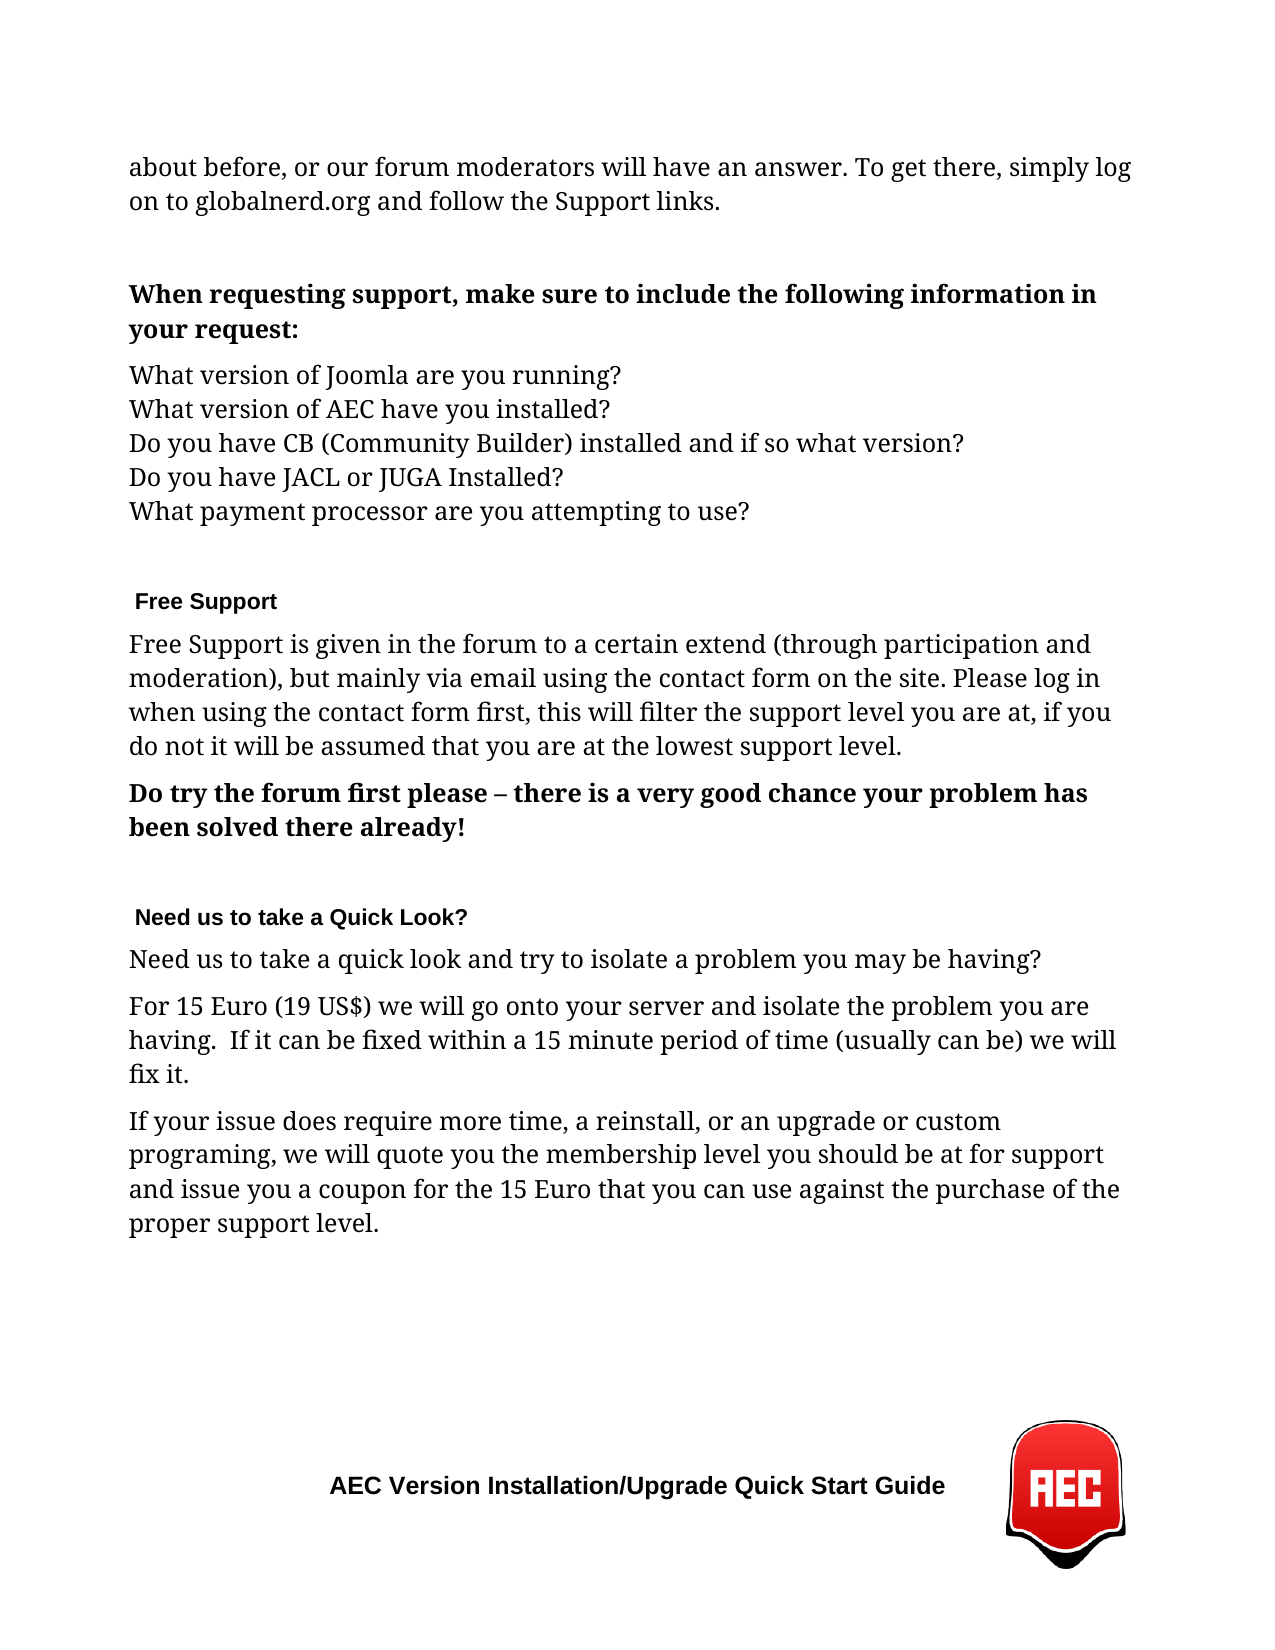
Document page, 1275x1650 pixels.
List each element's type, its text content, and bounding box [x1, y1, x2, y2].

text When requesting support, make sure to include the following information in your request: [128, 277, 1147, 345]
picture [1006, 1420, 1126, 1569]
list Need us to take a quick look and try to isolate a problem you may be having? [128, 942, 1147, 976]
text about before, or our forum moderators will have an answer. To get there, simply log on to globalnerd.org and follow the Support links. [128, 150, 1147, 218]
list For 15 Euro (19 US$) we will go onto your server and isolate the problem you are having. If it can be fixed within a 15 minute period of time (usually can be) we will fix it. [128, 988, 1147, 1091]
list If your issue does require more time, a reinstall, or an upgrade or custom programing, we will quote you the membership level you should be at for support and issue you a coupon for the 15 Euro that you can use against the purchase of the proper support level. [128, 1103, 1147, 1239]
text Do try the forum first please – there is a very good chance your problem has been solved there already! [128, 775, 1147, 843]
text What version of Joomla are you running? What version of AEC have you installed? Do you have CB (Community Builder) installed and if so what version? Do you have JACL or JUGA Installed? What payment processor are you attempting to use? [128, 358, 1147, 528]
subtitle Free Support [134, 588, 1147, 614]
list Free Support is given in the forum to a certain extend (through participation and moderation), but mainly via email using the contact form on the site. Please log in when using the contact form first, this will filter the support level you are at, if you do not it will be assumed that you are at the lowest support level. [128, 627, 1147, 763]
subtitle Need us to take a Quick Look? [134, 903, 1147, 930]
